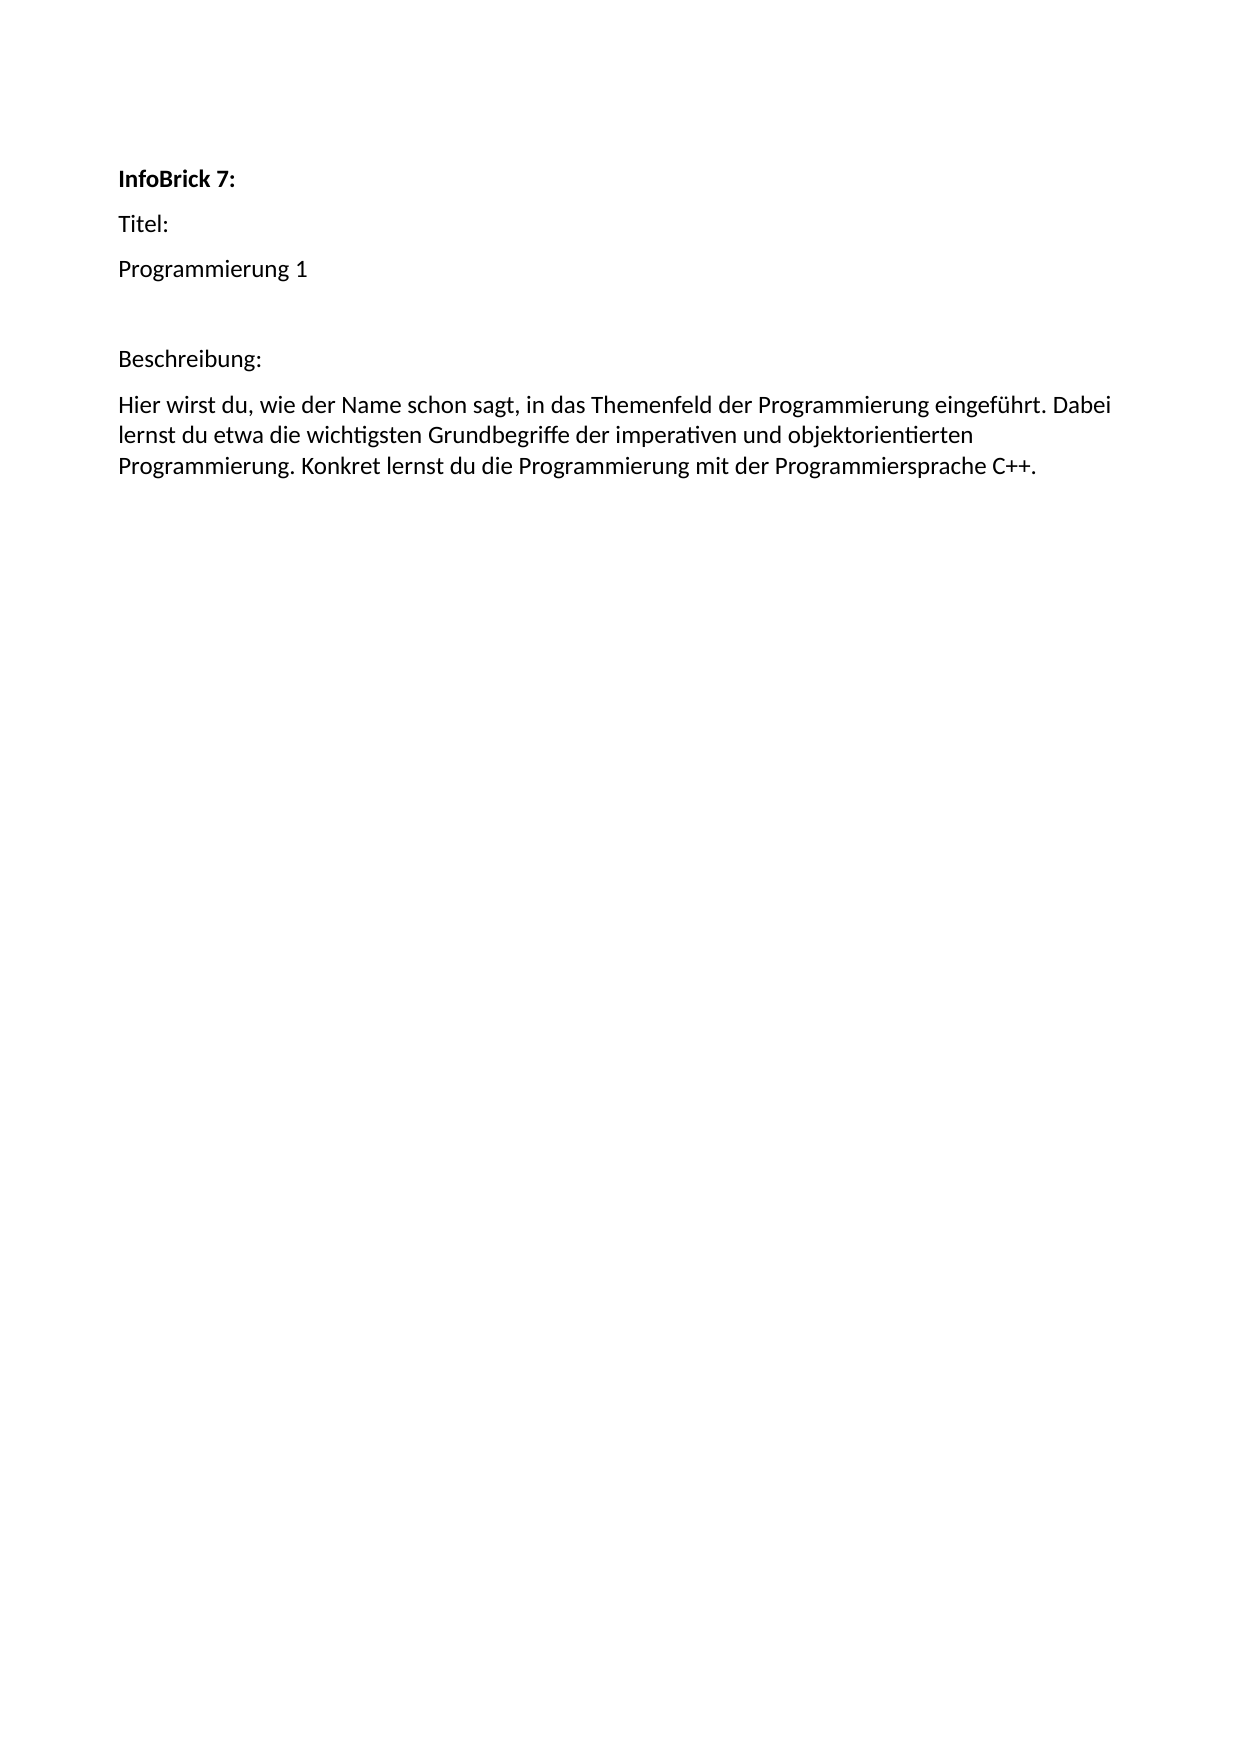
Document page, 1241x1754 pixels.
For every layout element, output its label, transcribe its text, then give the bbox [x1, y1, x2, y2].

text Hier wirst du, wie der Name schon sagt, in das Themenfeld der Programmierung eingeführt. Dabei lernst du etwa die wichtigsten Grundbegriffe der imperativen und objektorientierten Programmierung. Konkret lernst du die Programmierung mit der Programmiersprache C++. [118, 389, 1122, 480]
text Beschreibung: [118, 344, 1122, 374]
text Programmierung 1 [118, 253, 1122, 284]
text Titel: [118, 208, 1122, 239]
text InfoBrick 7: [118, 163, 1122, 194]
